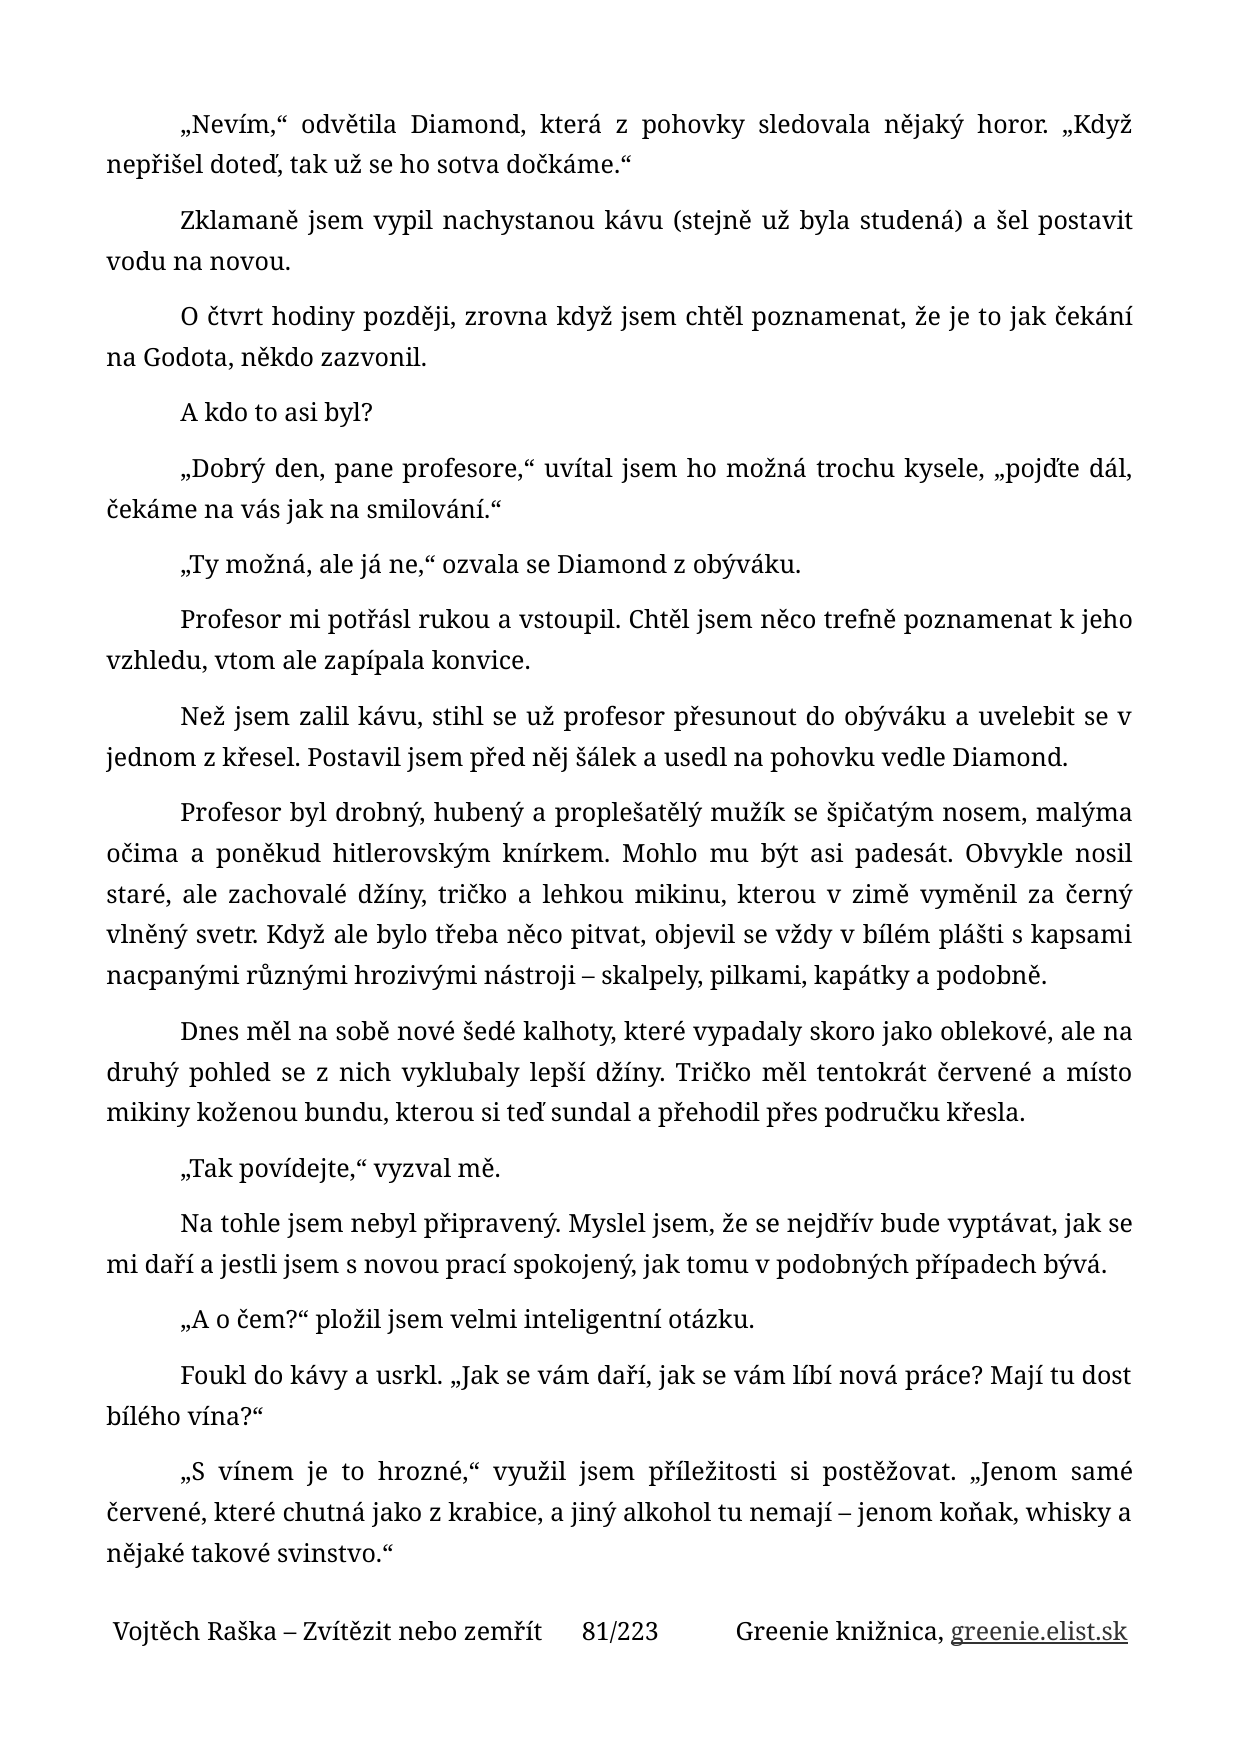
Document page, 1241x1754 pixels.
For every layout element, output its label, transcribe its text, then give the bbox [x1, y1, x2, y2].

text A kdo to asi byl? [106, 395, 1134, 429]
text Dnes měl na sobě nové šedé kalhoty, které vypadaly skoro jako oblekové, ale na druhý pohled se z nich vyklubaly lepší džíny. Tričko měl tentokrát červené a místo mikiny koženou bundu, kterou si teď sundal a přehodil přes područku křesla. [106, 1013, 1134, 1129]
text „Nevím,“ odvětila Diamond, která z pohovky sledovala nějaký horor. „Když nepřišel doteď, tak už se ho sotva dočkáme.“ [106, 106, 1134, 181]
text „S vínem je to hrozné,“ využil jsem příležitosti si postěžovat. „Jenom samé červené, které chutná jako z krabice, a jiný alkohol tu nemají – jenom koňak, whisky a nějaké takové svinstvo.“ [106, 1454, 1134, 1569]
text „A o čem?“ pložil jsem velmi inteligentní otázku. [106, 1302, 1134, 1336]
text Foukl do kávy a usrkl. „Jak se vám daří, jak se vám líbí nová práce? Mají tu dost bílého vína?“ [106, 1357, 1134, 1432]
text „Dobrý den, pane profesore,“ uvítal jsem ho možná trochu kysele, „pojďte dál, čekáme na vás jak na smilování.“ [106, 450, 1134, 525]
text Profesor mi potřásl rukou a vstoupil. Chtěl jsem něco trefně poznamenat k jeho vzhledu, vtom ale zapípala konvice. [106, 602, 1134, 677]
text „Tak povídejte,“ vyzval mě. [106, 1150, 1134, 1184]
text O čtvrt hodiny později, zrovna když jsem chtěl poznamenat, že je to jak čekání na Godota, někdo zazvonil. [106, 299, 1134, 374]
text Profesor byl drobný, hubený a proplešatělý mužík se špičatým nosem, malýma očima a poněkud hitlerovským knírkem. Mohlo mu být asi padesát. Obvykle nosil staré, ale zachovalé džíny, tričko a lehkou mikinu, kterou v zimě vyměnil za černý vlněný svetr. Když ale bylo třeba něco pitvat, objevil se vždy v bílém plášti s kapsami nacpanými různými hrozivými nástroji – skalpely, pilkami, kapátky a podobně. [106, 794, 1134, 992]
text „Ty možná, ale já ne,“ ozvala se Diamond z obýváku. [106, 547, 1134, 581]
text Na tohle jsem nebyl připravený. Myslel jsem, že se nejdřív bude vyptávat, jak se mi daří a jestli jsem s novou prací spokojený, jak tomu v podobných případech bývá. [106, 1206, 1134, 1281]
text Zklamaně jsem vypil nachystanou kávu (stejně už byla studená) a šel postavit vodu na novou. [106, 202, 1134, 277]
text Než jsem zalil kávu, stihl se už profesor přesunout do obýváku a uvelebit se v jednom z křesel. Postavil jsem před něj šálek a usedl na pohovku vedle Diamond. [106, 698, 1134, 773]
